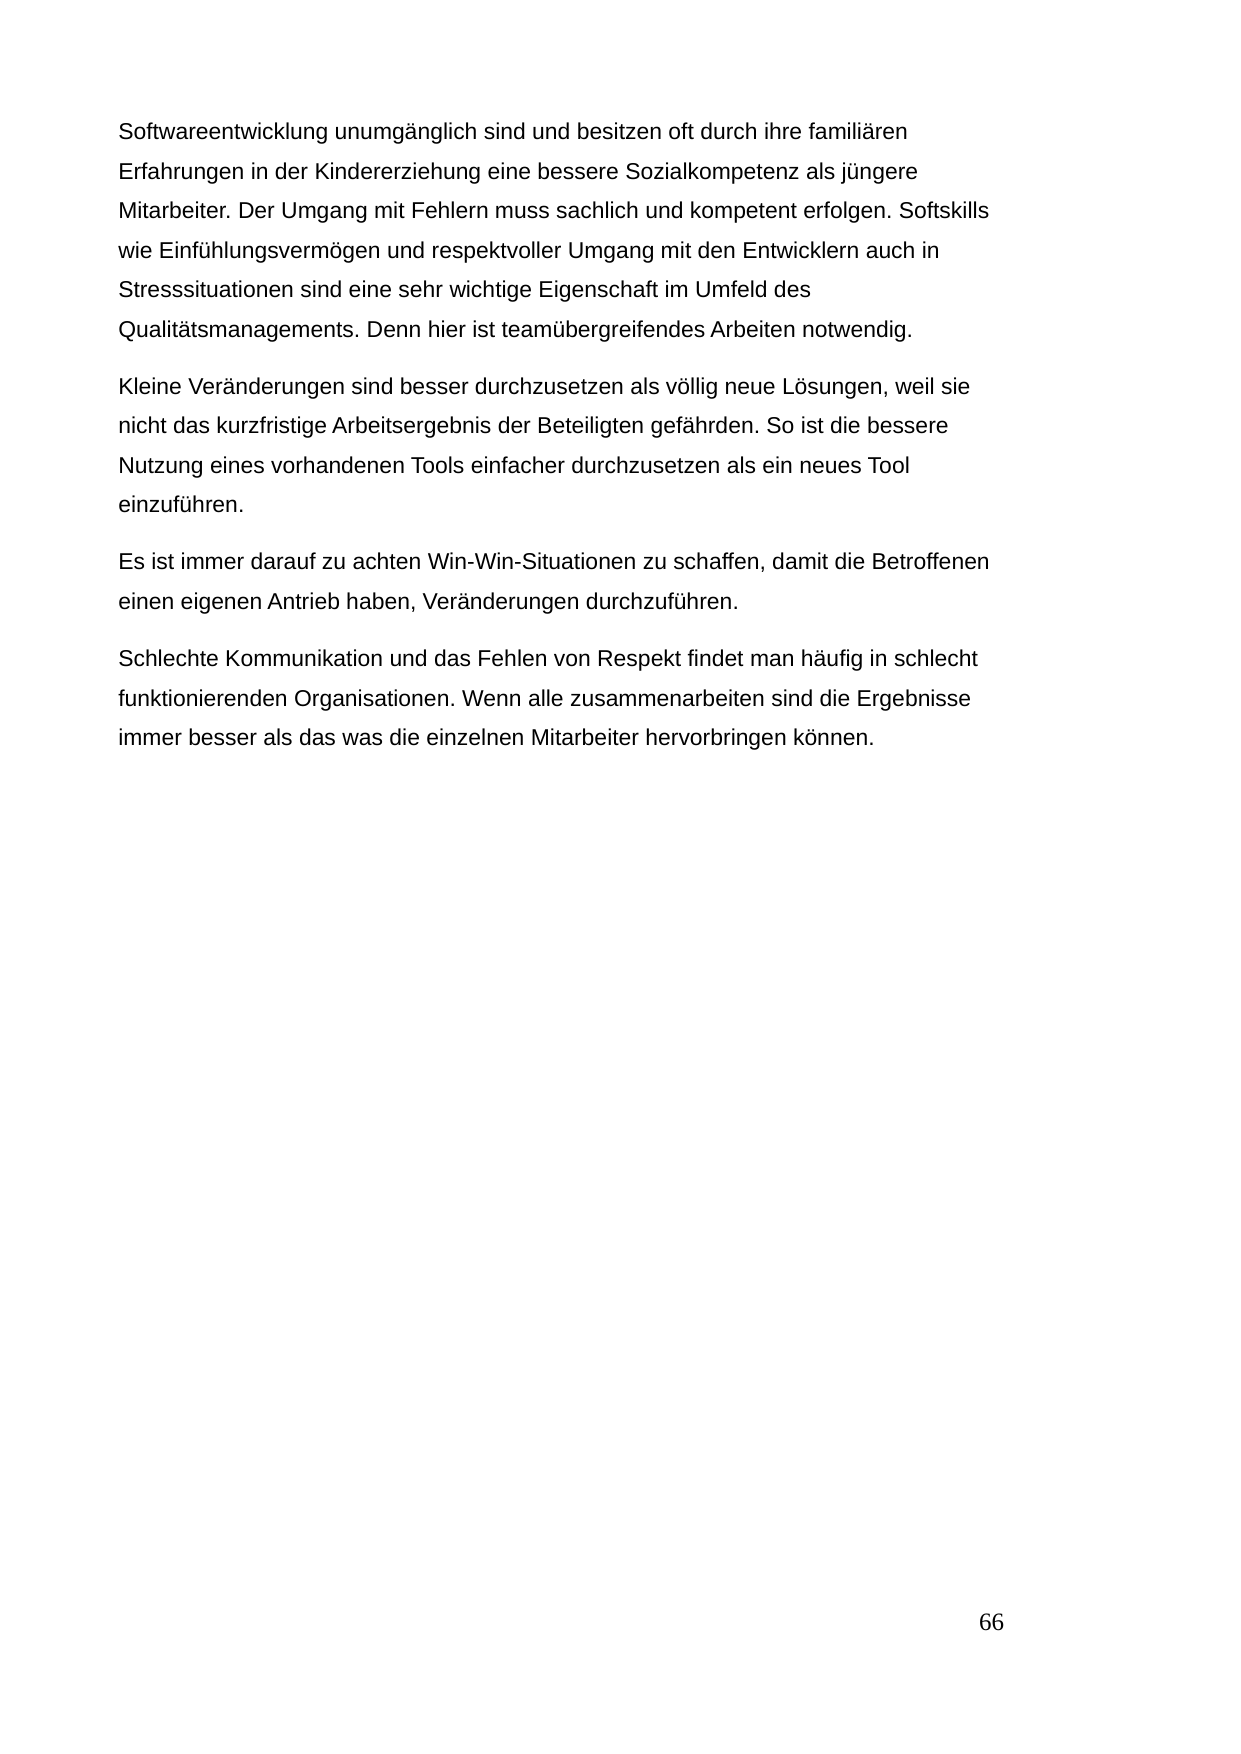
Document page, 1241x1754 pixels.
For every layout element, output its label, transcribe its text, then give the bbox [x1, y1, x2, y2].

text Schlechte Kommunikation und das Fehlen von Respekt findet man häufig in schlecht funktionierenden Organisationen. Wenn alle zusammenarbeiten sind die Ergebnisse immer besser als das was die einzelnen Mitarbeiter hervorbringen können. [118, 645, 1004, 750]
text Es ist immer darauf zu achten Win-Win-Situationen zu schaffen, damit die Betroffenen einen eigenen Antrieb haben, Veränderungen durchzuführen. [118, 548, 1004, 614]
text Softwareentwicklung unumgänglich sind und besitzen oft durch ihre familiären Erfahrungen in der Kindererziehung eine bessere Sozialkompetenz als jüngere Mitarbeiter. Der Umgang mit Fehlern muss sachlich und kompetent erfolgen. Softskills wie Einfühlungsvermögen und respektvoller Umgang mit den Entwicklern auch in Stresssituationen sind eine sehr wichtige Eigenschaft im Umfeld des Qualitätsmanagements. Denn hier ist teamübergreifendes Arbeiten notwendig. [118, 118, 1004, 342]
text Kleine Veränderungen sind besser durchzusetzen als völlig neue Lösungen, weil sie nicht das kurzfristige Arbeitsergebnis der Beteiligten gefährden. So ist die bessere Nutzung eines vorhandenen Tools einfacher durchzusetzen als ein neues Tool einzuführen. [118, 373, 1004, 517]
